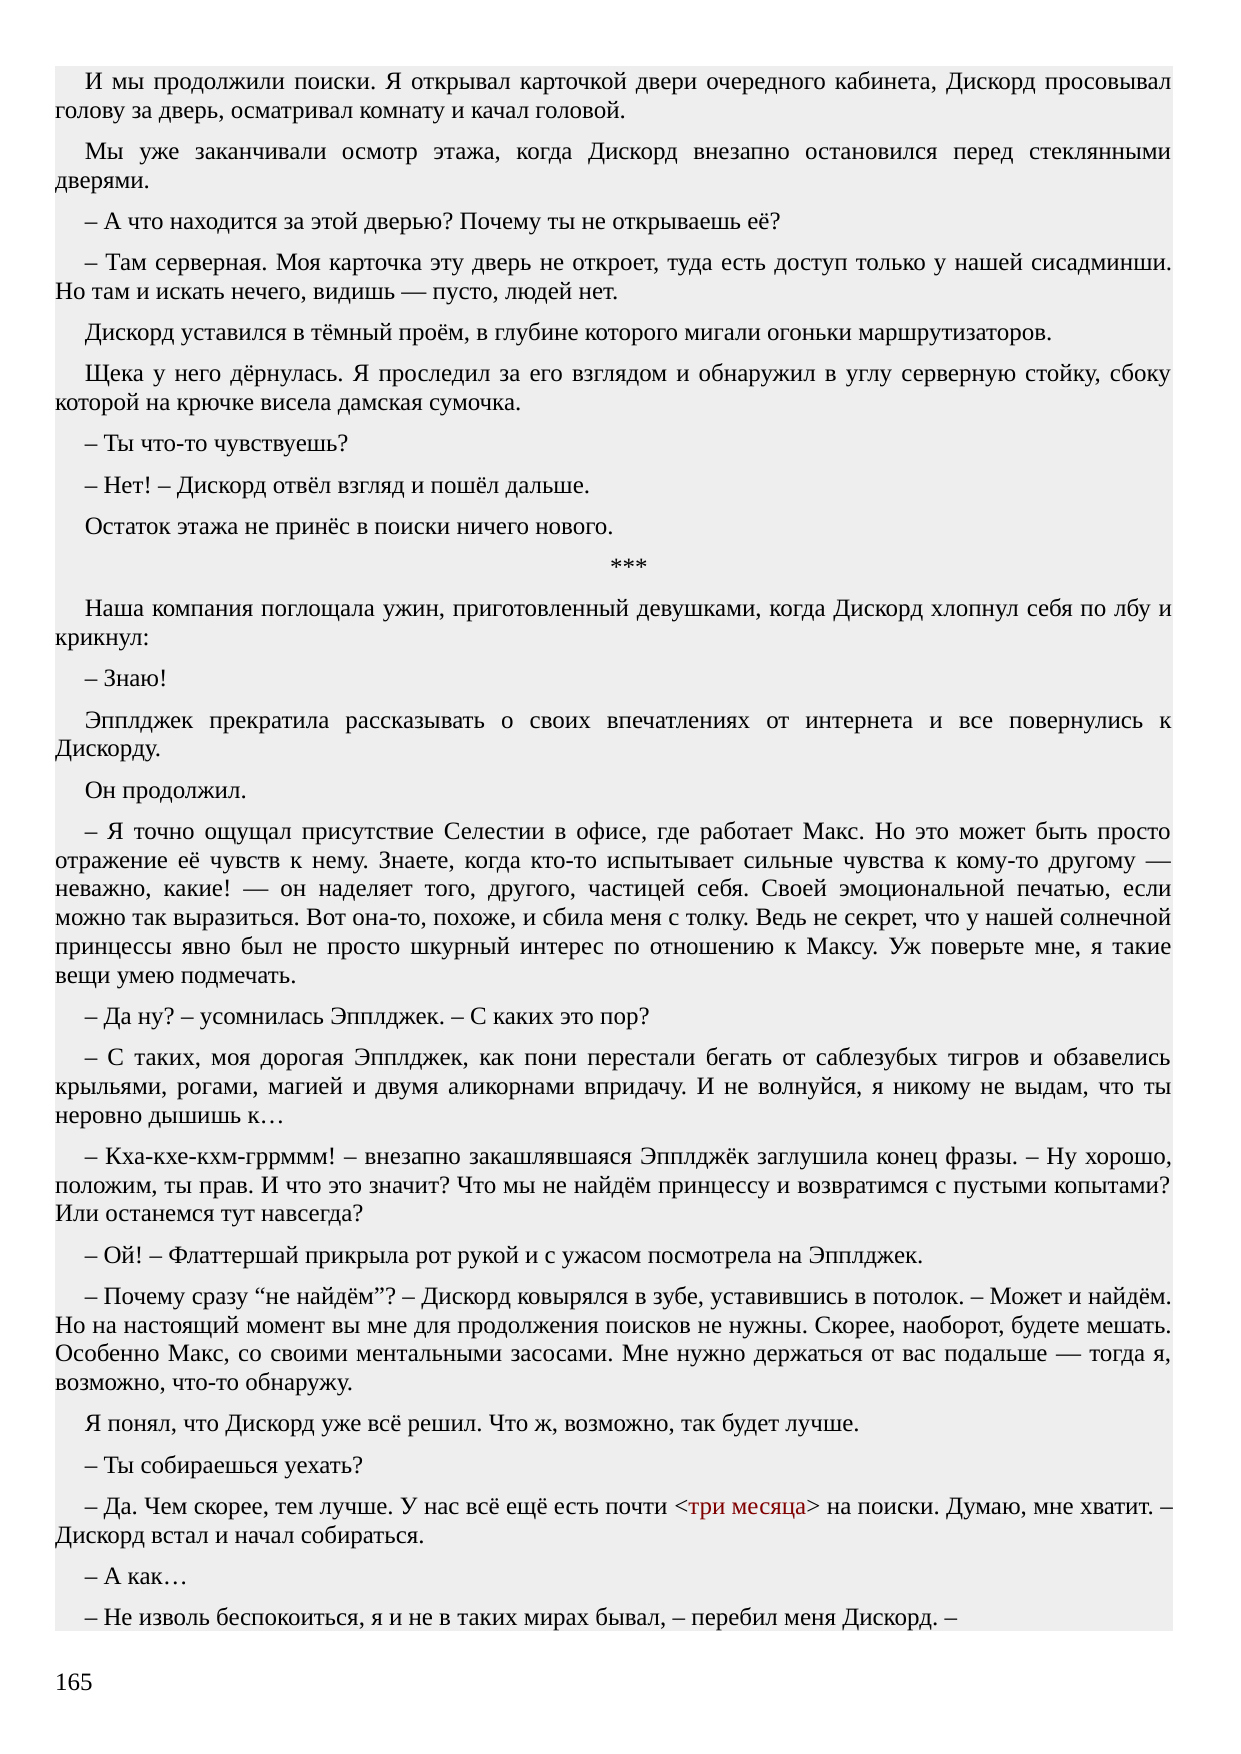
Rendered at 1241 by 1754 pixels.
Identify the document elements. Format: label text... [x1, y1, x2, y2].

text – Знаю! [55, 663, 1173, 692]
text – Ой! – Флаттершай прикрыла рот рукой и с ужасом посмотрела на Эпплджек. [55, 1240, 1173, 1268]
text – Кха-кхе-кхм-гррммм! – внезапно закашлявшаяся Эпплджёк заглушила конец фразы. – Ну хорошо, положим, ты прав. И что это значит? Что мы не найдём принцессу и возвратимся с пустыми копытами? Или останемся тут навсегда? [55, 1141, 1173, 1227]
text Мы уже заканчивали осмотр этажа, когда Дискорд внезапно остановился перед стеклянными дверями. [55, 136, 1173, 193]
text Эпплджек прекратила рассказывать о своих впечатлениях от интернета и все повернулись к Дискорду. [55, 705, 1173, 762]
text Он продолжил. [55, 775, 1173, 803]
text Щека у него дёрнулась. Я проследил за его взглядом и обнаружил в углу серверную стойку, сбоку которой на крючке висела дамская сумочка. [55, 358, 1173, 416]
text – Я точно ощущал присутствие Селестии в офисе, где работает Макс. Но это может быть просто отражение её чувств к нему. Знаете, когда кто-то испытывает сильные чувства к кому-то другому — неважно, какие! — он наделяет того, другого, частицей себя. Своей эмоциональной печатью, если можно так выразиться. Вот она-то, похоже, и сбила меня с толку. Ведь не секрет, что у нашей солнечной принцессы явно был не просто шкурный интерес по отношению к Максу. Уж поверьте мне, я такие вещи умею подмечать. [55, 816, 1173, 988]
text *** [55, 552, 1173, 581]
text Дискорд уставился в тёмный проём, в глубине которого мигали огоньки маршрутизаторов. [55, 317, 1173, 346]
text – Да. Чем скорее, тем лучше. У нас всё ещё есть почти <три месяца> на поиски. Думаю, мне хватит. – Дискорд встал и начал собираться. [55, 1491, 1173, 1548]
text – С таких, моя дорогая Эпплджек, как пони перестали бегать от саблезубых тигров и обзавелись крыльями, рогами, магией и двумя аликорнами впридачу. И не волнуйся, я никому не выдам, что ты неровно дышишь к… [55, 1042, 1173, 1128]
text – Там серверная. Моя карточка эту дверь не откроет, туда есть доступ только у нашей сисадминши. Но там и искать нечего, видишь — пусто, людей нет. [55, 247, 1173, 305]
text – Почему сразу “не найдём”? – Дискорд ковырялся в зубе, уставившись в потолок. – Может и найдём. Но на настоящий момент вы мне для продолжения поисков не нужны. Скорее, наоборот, будете мешать. Особенно Макс, со своими ментальными засосами. Мне нужно держаться от вас подальше — тогда я, возможно, что-то обнаружу. [55, 1281, 1173, 1396]
text – Не изволь беспокоиться, я и не в таких мирах бывал, – перебил меня Дискорд. – [55, 1602, 1173, 1631]
text – Ты что-то чувствуешь? [55, 428, 1173, 457]
text Остаток этажа не принёс в поиски ничего нового. [55, 511, 1173, 540]
text И мы продолжили поиски. Я открывал карточкой двери очередного кабинета, Дискорд просовывал голову за дверь, осматривал комнату и качал головой. [55, 66, 1173, 123]
text – А как… [55, 1561, 1173, 1590]
text – А что находится за этой дверью? Почему ты не открываешь её? [55, 206, 1173, 235]
text – Да ну? – усомнилась Эпплджек. – С каких это пор? [55, 1001, 1173, 1030]
text – Ты собираешься уехать? [55, 1450, 1173, 1478]
text Я понял, что Дискорд уже всё решил. Что ж, возможно, так будет лучше. [55, 1408, 1173, 1437]
text – Нет! – Дискорд отвёл взгляд и пошёл дальше. [55, 470, 1173, 498]
text Наша компания поглощала ужин, приготовленный девушками, когда Дискорд хлопнул себя по лбу и крикнул: [55, 593, 1173, 651]
